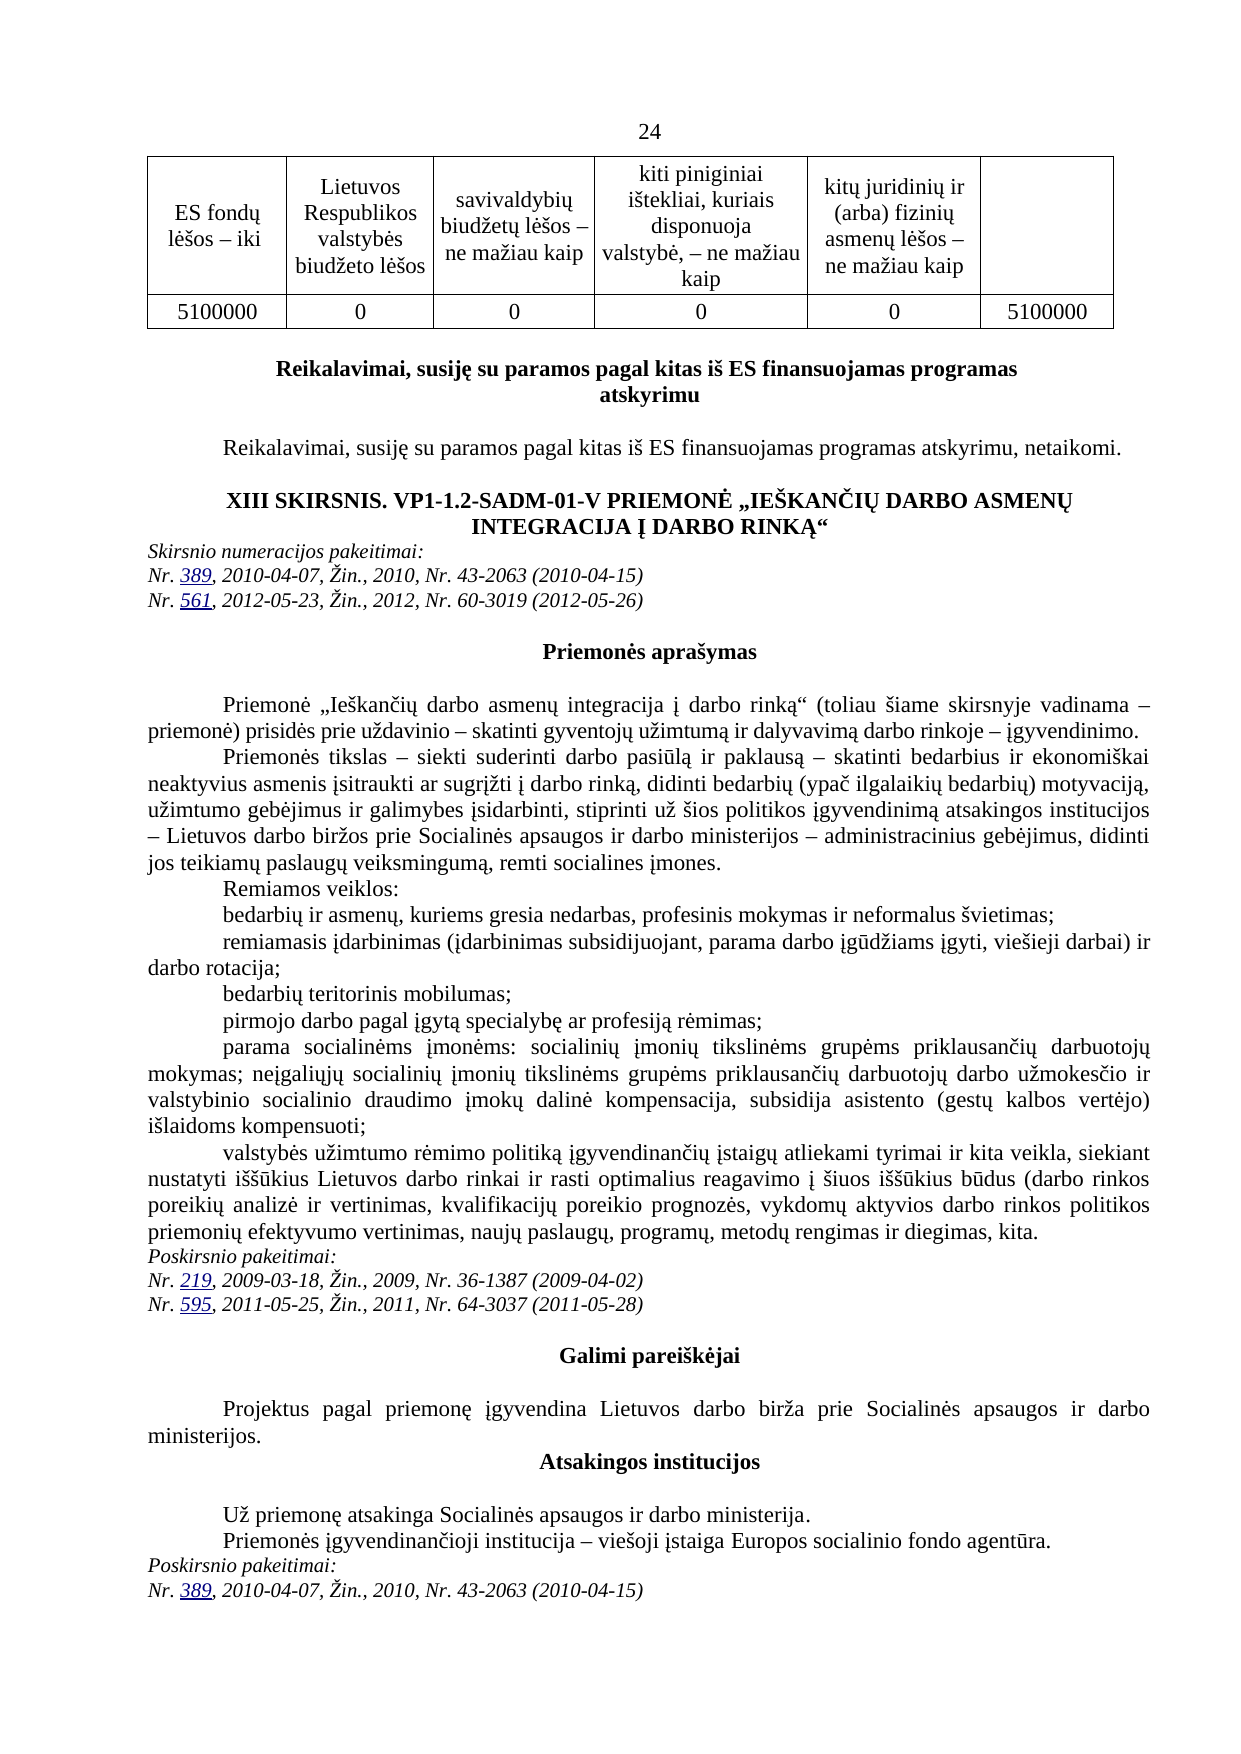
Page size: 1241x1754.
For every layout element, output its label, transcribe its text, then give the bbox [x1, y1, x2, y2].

text Priemonė „Ieškančių darbo asmenų integracija į darbo rinką“ (toliau šiame skirsnyje vadinama – priemonė) prisidės prie uždavinio – skatinti gyventojų užimtumą ir dalyvavimą darbo rinkoje – įgyvendinimo. [148, 691, 1152, 743]
table_cell kitų juridinių ir (arba) fizinių asmenų lėšos – ne mažiau kaip [808, 157, 980, 294]
text Priemonės tikslas – siekti suderinti darbo pasiūlą ir paklausą – skatinti bedarbius ir ekonomiškai neaktyvius asmenis įsitraukti ar sugrįžti į darbo rinką, didinti bedarbių (ypač ilgalaikių bedarbių) motyvaciją, užimtumo gebėjimus ir galimybes įsidarbinti, stiprinti už šios politikos įgyvendinimą atsakingos institucijos – Lietuvos darbo biržos prie Socialinės apsaugos ir darbo ministerijos – administracinius gebėjimus, didinti jos teikiamų paslaugų veiksmingumą, remti socialines įmones. [148, 743, 1152, 875]
text Nr. 219, 2009-03-18, Žin., 2009, Nr. 36-1387 (2009-04-02) [148, 1268, 1152, 1292]
subtitle XIII SKIRSNIS. VP1-1.2-SADM-01-V PRIEMONĖ „IEŠKANČIŲ DARBO ASMENŲ INTEGRACIJA Į DARBO RINKĄ“ [148, 487, 1152, 539]
table_cell Lietuvos Respublikos valstybės biudžeto lėšos [287, 157, 433, 294]
text Už priemonę atsakinga Socialinės apsaugos ir darbo ministerija. [148, 1501, 1152, 1527]
table_cell 0 [808, 295, 980, 327]
text remiamasis įdarbinimas (įdarbinimas subsidijuojant, parama darbo įgūdžiams įgyti, viešieji darbai) ir darbo rotacija; [148, 928, 1152, 981]
text Nr. 561, 2012-05-23, Žin., 2012, Nr. 60-3019 (2012-05-26) [148, 587, 1152, 612]
table_cell 0 [595, 295, 807, 327]
text Galimi pareiškėjai [148, 1343, 1152, 1369]
table_cell ES fondų lėšos – iki [148, 157, 286, 294]
text Skirsnio numeracijos pakeitimai: [148, 539, 1152, 563]
text Remiamos veiklos: [148, 875, 1152, 901]
text Reikalavimai, susiję su paramos pagal kitas iš ES finansuojamas programas atskyrimu, netaikomi. [148, 434, 1152, 460]
text Nr. 595, 2011-05-25, Žin., 2011, Nr. 64-3037 (2011-05-28) [148, 1292, 1152, 1316]
text Priemonės įgyvendinančioji institucija – viešoji įstaiga Europos socialinio fondo agentūra. [148, 1527, 1152, 1553]
text Poskirsnio pakeitimai: [148, 1553, 1152, 1577]
text bedarbių teritorinis mobilumas; [148, 981, 1152, 1007]
text pirmojo darbo pagal įgytą specialybę ar profesiją rėmimas; [148, 1007, 1152, 1033]
text Projektus pagal priemonę įgyvendina Lietuvos darbo birža prie Socialinės apsaugos ir darbo ministerijos. [148, 1395, 1152, 1448]
table_cell savivaldybių biudžetų lėšos – ne mažiau kaip [434, 157, 594, 294]
text parama socialinėms įmonėms: socialinių įmonių tikslinėms grupėms priklausančių darbuotojų mokymas; neįgaliųjų socialinių įmonių tikslinėms grupėms priklausančių darbuotojų darbo užmokesčio ir valstybinio socialinio draudimo įmokų dalinė kompensacija, subsidija asistento (gestų kalbos vertėjo) išlaidoms kompensuoti; [148, 1033, 1152, 1139]
text Nr. 389, 2010-04-07, Žin., 2010, Nr. 43-2063 (2010-04-15) [148, 1577, 1152, 1602]
text bedarbių ir asmenų, kuriems gresia nedarbas, profesinis mokymas ir neformalus švietimas; [148, 901, 1152, 928]
table_cell 5100000 [981, 295, 1113, 327]
table_cell 0 [287, 295, 433, 327]
table_cell kiti piniginiai ištekliai, kuriais disponuoja valstybė, – ne mažiau kaip [595, 157, 807, 294]
text Reikalavimai, susiję su paramos pagal kitas iš ES finansuojamas programas atskyrimu [148, 355, 1152, 408]
table_cell 5100000 [148, 295, 286, 327]
text Atsakingos institucijos [148, 1448, 1152, 1474]
text valstybės užimtumo rėmimo politiką įgyvendinančių įstaigų atliekami tyrimai ir kita veikla, siekiant nustatyti iššūkius Lietuvos darbo rinkai ir rasti optimalius reagavimo į šiuos iššūkius būdus (darbo rinkos poreikių analizė ir vertinimas, kvalifikacijų poreikio prognozės, vykdomų aktyvios darbo rinkos politikos priemonių efektyvumo vertinimas, naujų paslaugų, programų, metodų rengimas ir diegimas, kita. [148, 1139, 1152, 1244]
text Poskirsnio pakeitimai: [148, 1244, 1152, 1268]
table_cell 0 [434, 295, 594, 327]
text Nr. 389, 2010-04-07, Žin., 2010, Nr. 43-2063 (2010-04-15) [148, 563, 1152, 587]
text Priemonės aprašymas [148, 638, 1152, 664]
table_header [981, 157, 1113, 294]
